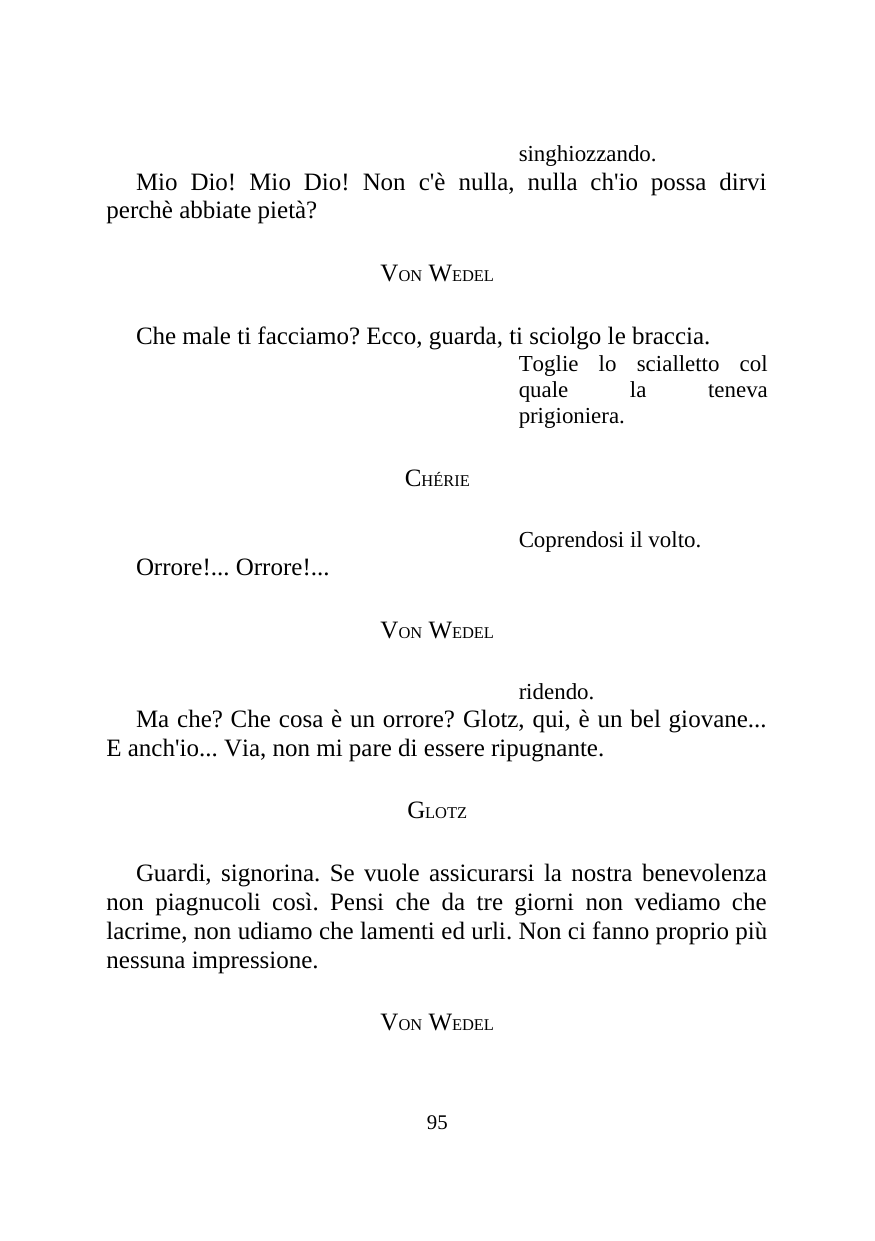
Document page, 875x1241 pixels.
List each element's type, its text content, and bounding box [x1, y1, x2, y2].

text Mio Dio! Mio Dio! Non c'è nulla, nulla ch'io possa dirvi perchè abbiate pietà? [106, 167, 768, 224]
text ridendo. [518, 678, 768, 704]
text Guardi, signorina. Se vuole assicurarsi la nostra benevolenza non piagnucoli così. Pensi che da tre giorni non vediamo che lacrime, non udiamo che lamenti ed urli. Non ci fanno proprio più nessuna impressione. [106, 858, 768, 973]
text Ma che? Che cosa è un orrore? Glotz, qui, è un bel giovane... E anch'io... Via, non mi pare di essere ripugnante. [106, 704, 768, 762]
text Coprendosi il volto. [518, 526, 768, 552]
text Orrore!... Orrore!... [106, 552, 768, 581]
text Chérie [106, 463, 768, 492]
text singhiozzando. [518, 140, 768, 167]
text Von Wedel [106, 258, 768, 287]
text Che male ti facciamo? Ecco, guarda, ti sciolgo le braccia. [106, 321, 768, 350]
text Von Wedel [106, 615, 768, 644]
text Von Wedel [106, 1007, 768, 1036]
text Toglie lo scialletto col quale la teneva prigioniera. [518, 350, 768, 429]
text Glotz [106, 796, 768, 824]
